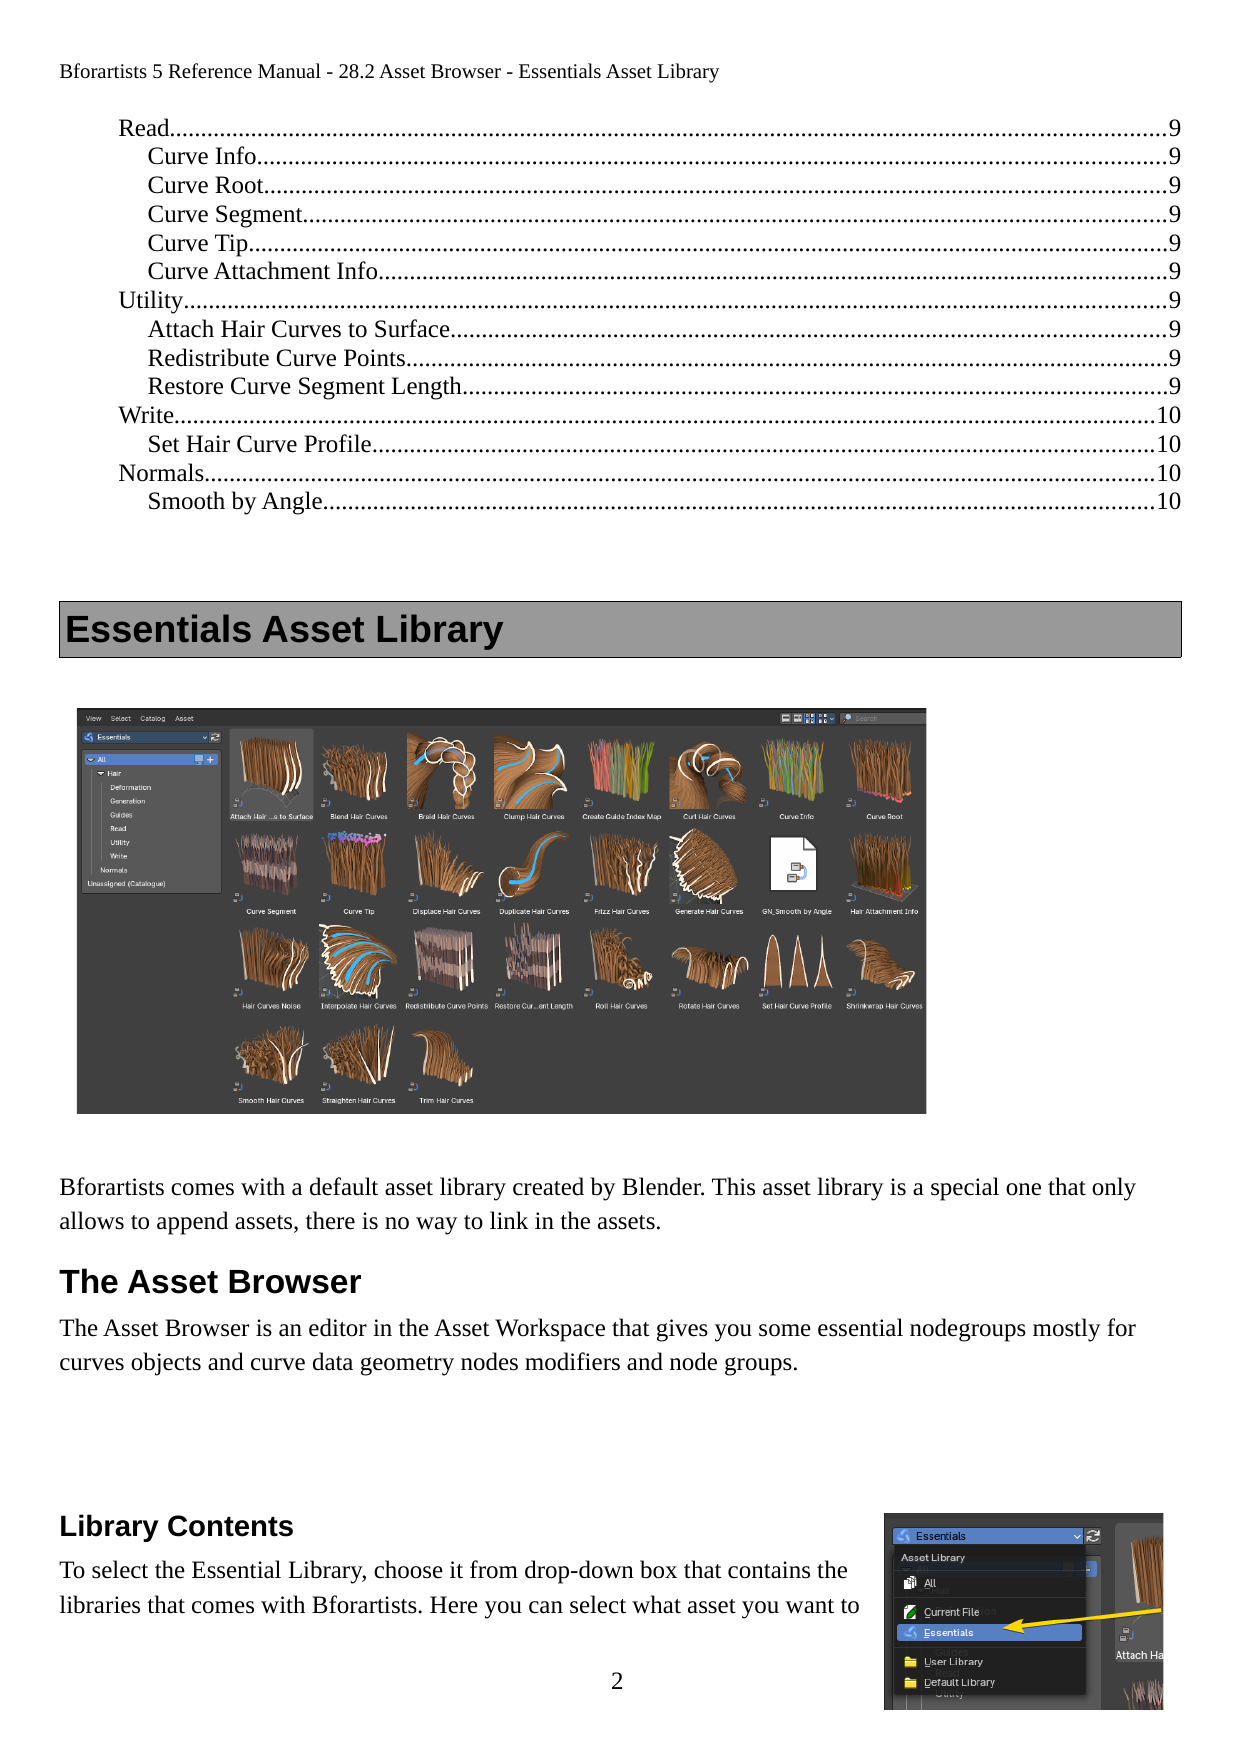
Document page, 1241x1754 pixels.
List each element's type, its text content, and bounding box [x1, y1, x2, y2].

text Smooth by Angle 10 [147, 486, 1181, 515]
text Curve Root 9 [147, 170, 1181, 199]
text Normals 10 [118, 458, 1181, 486]
text Set Hair Curve Profile 10 [147, 429, 1181, 458]
text Attach Hair Curves to Surface 9 [147, 314, 1181, 343]
text Curve Info 9 [147, 141, 1181, 170]
text Read 9 [118, 113, 1181, 141]
text Utility 9 [118, 285, 1181, 314]
text Curve Tip 9 [147, 228, 1181, 256]
table_header Essentials Asset Library [60, 602, 1181, 657]
picture [76, 708, 927, 1114]
text Restore Curve Segment Length 9 [147, 371, 1181, 400]
text Bforartists comes with a default asset library created by Blender. This asset library is a special one that only allows to append assets, there is no way to link in the assets. [59, 1172, 1181, 1235]
text Write 10 [118, 400, 1181, 429]
text Redistribute Curve Points 9 [147, 343, 1181, 371]
subtitle The Asset Browser [59, 1262, 1181, 1300]
text Curve Attachment Info 9 [147, 256, 1181, 285]
text To select the Essential Library, choose it from drop-down box that contains the libraries that comes with Bforartists. Here you can select what asset you want to [59, 1555, 884, 1618]
text The Asset Browser is an editor in the Asset Workspace that gives you some essential nodegroups mostly for curves objects and curve data geometry nodes modifiers and node groups. [59, 1313, 1181, 1376]
subtitle Library Contents [59, 1509, 1181, 1543]
picture [884, 1513, 1164, 1710]
text Curve Segment 9 [147, 199, 1181, 228]
